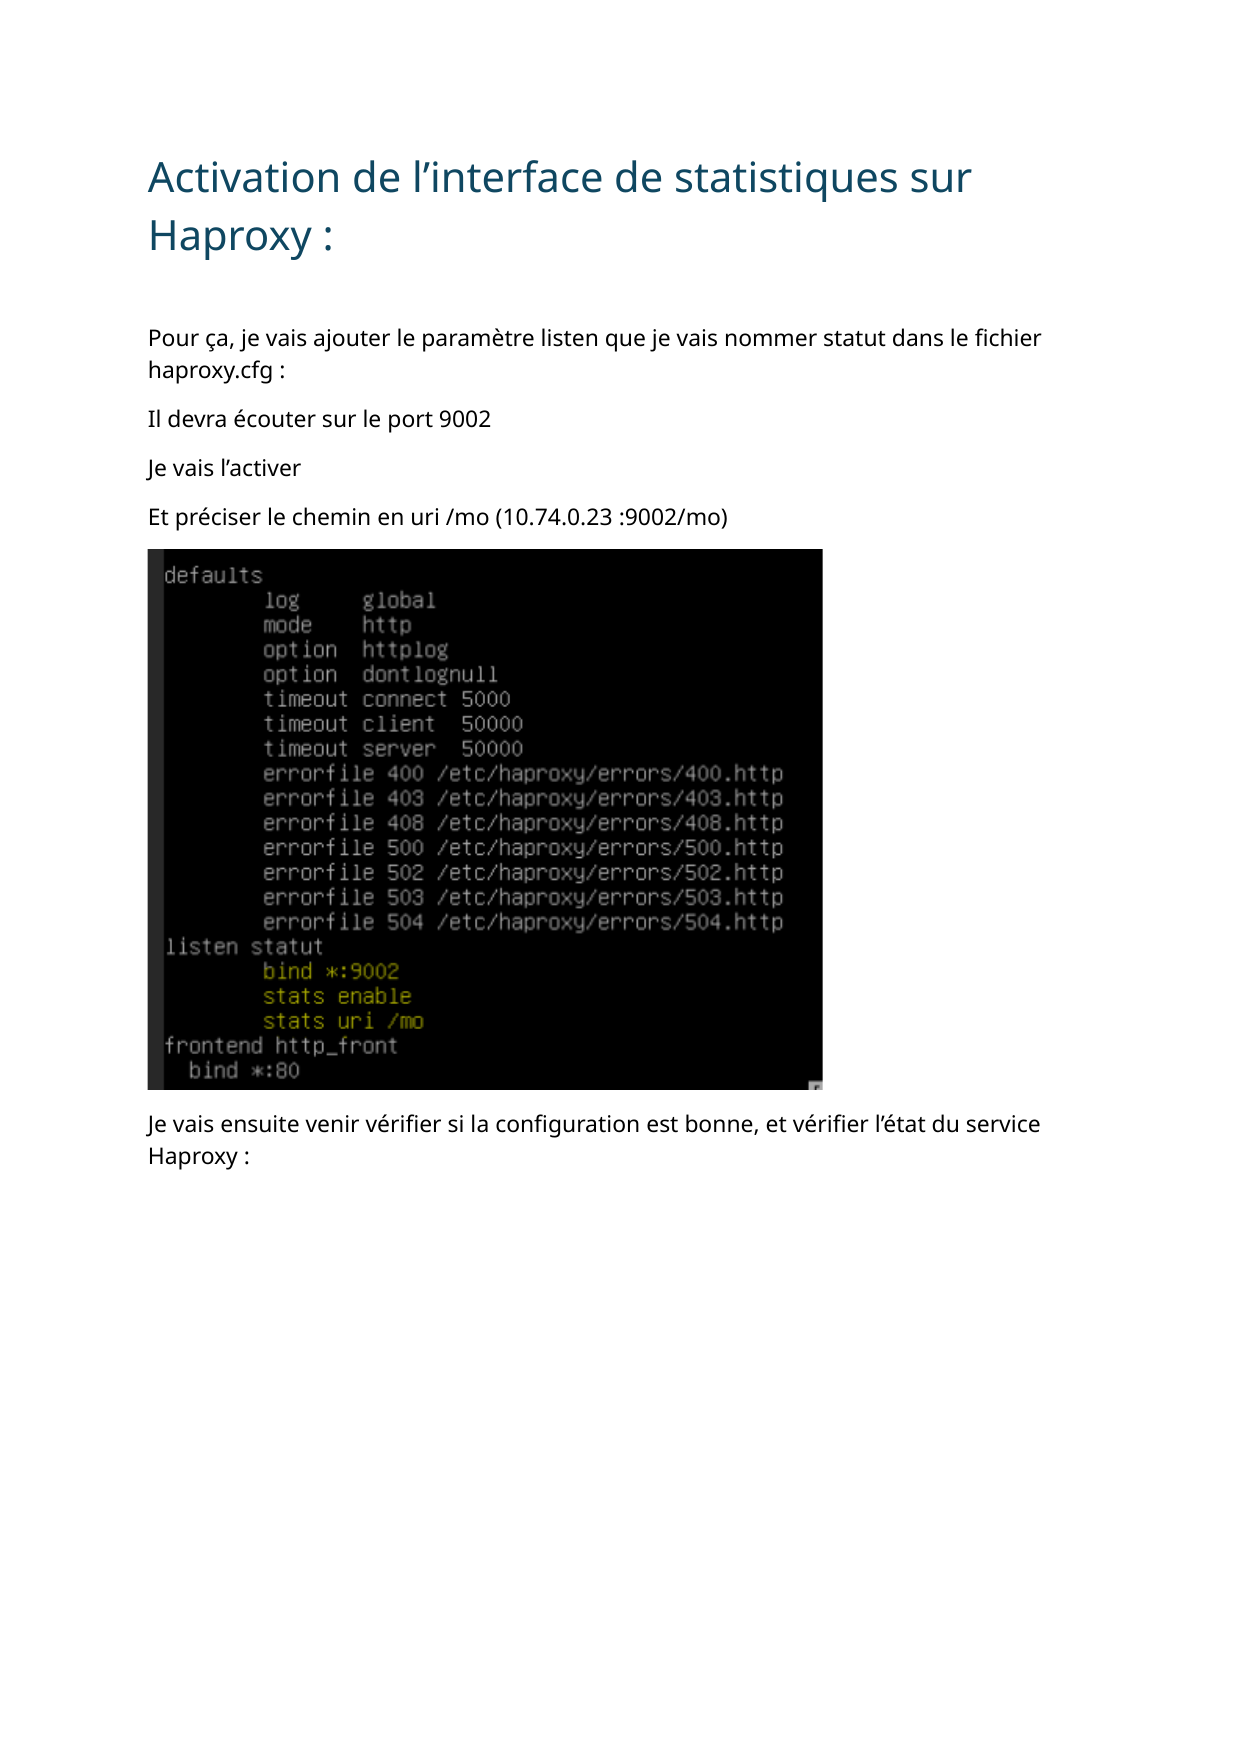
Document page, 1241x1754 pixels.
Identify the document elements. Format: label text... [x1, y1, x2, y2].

text Il devra écouter sur le port 9002 [148, 403, 1093, 434]
text Et préciser le chemin en uri /mo (10.74.0.23 :9002/mo) [148, 500, 1093, 532]
subtitle Activation de l’interface de statistiques sur Haproxy : [148, 148, 1093, 263]
text Je vais l’activer [148, 452, 1093, 483]
text Pour ça, je vais ajouter le paramètre listen que je vais nommer statut dans le fichier haproxy.cfg : [148, 322, 1093, 385]
text Je vais ensuite venir vérifier si la configuration est bonne, et vérifier l’état du service Haproxy : [148, 1107, 1093, 1171]
